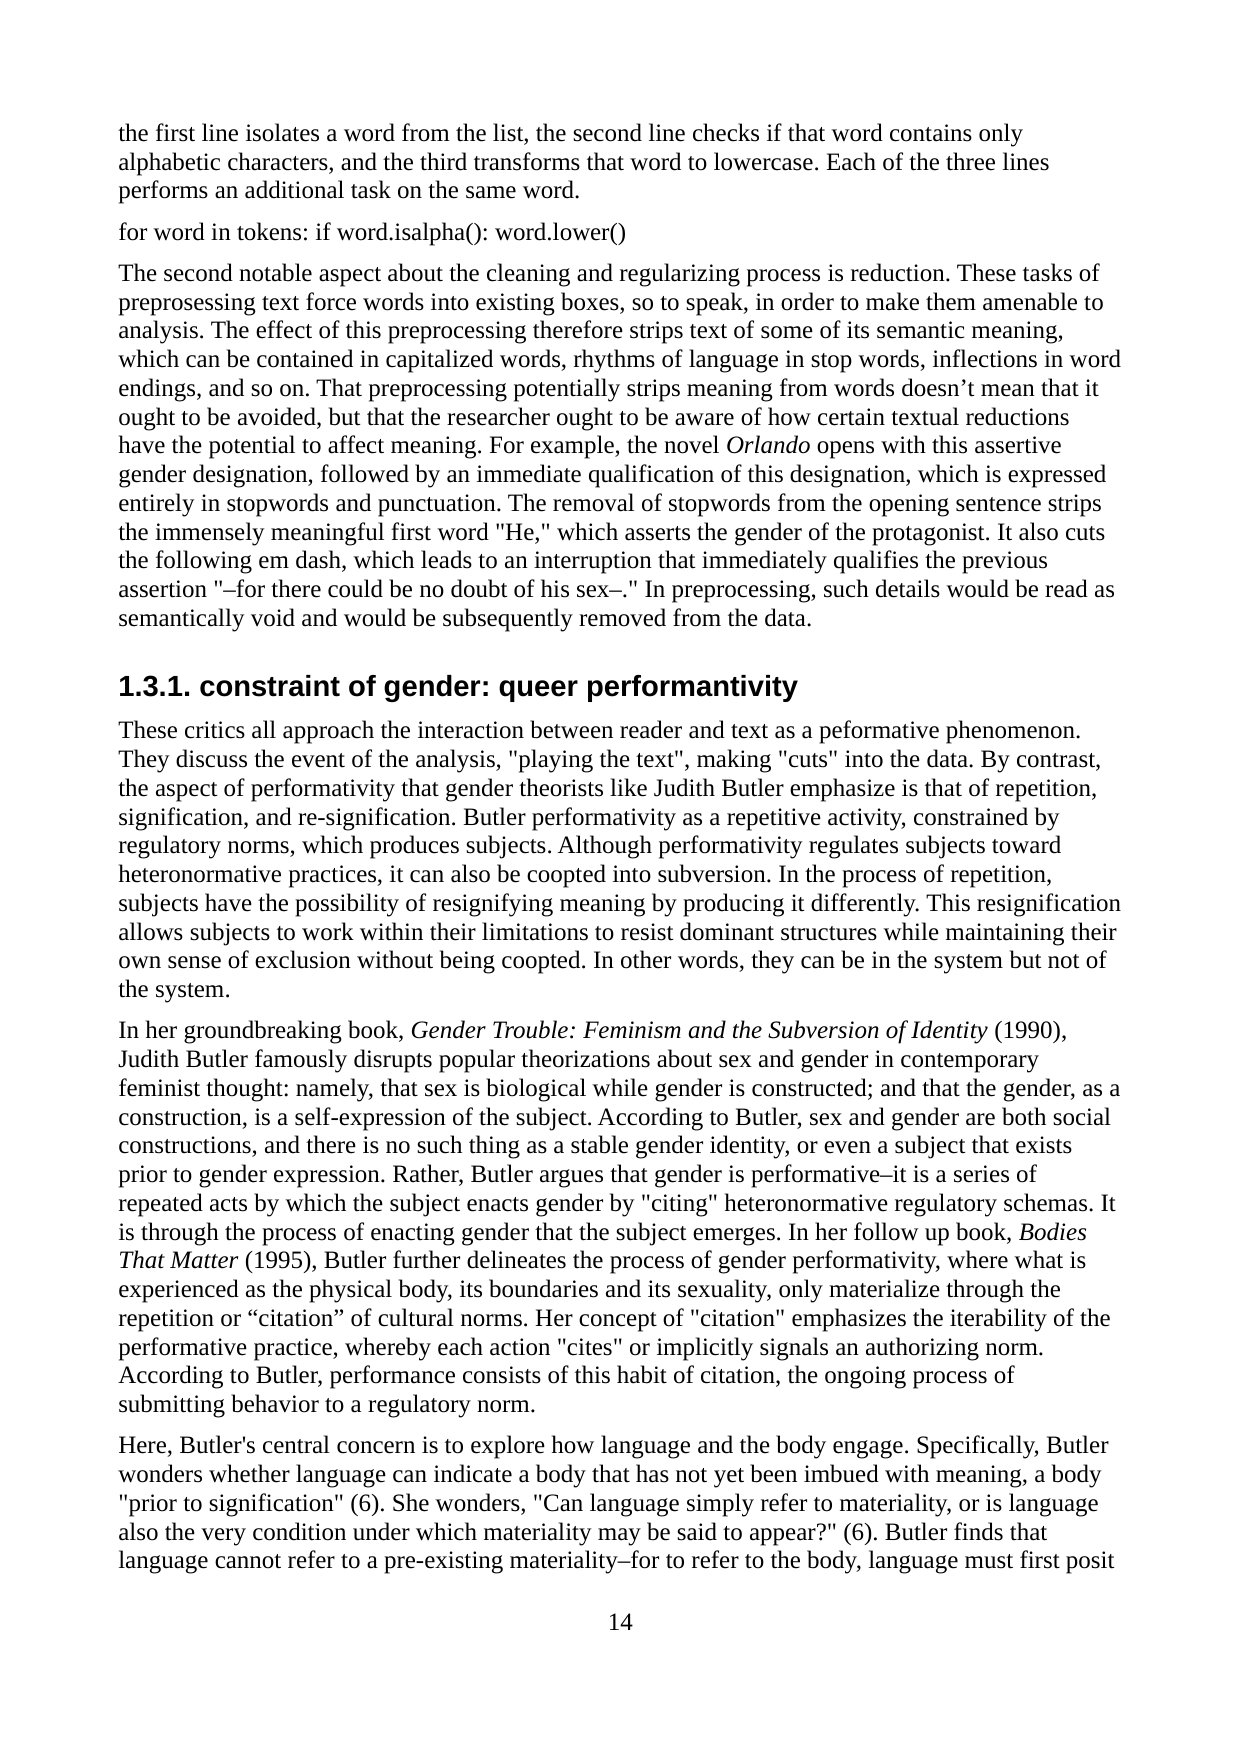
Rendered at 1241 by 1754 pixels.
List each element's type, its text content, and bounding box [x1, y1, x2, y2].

text the first line isolates a word from the list, the second line checks if that word contains only alphabetic characters, and the third transforms that word to lowercase. Each of the three lines performs an additional task on the same word. [118, 118, 1122, 204]
text Here, Butler's central concern is to explore how language and the body engage. Specifically, Butler wonders whether language can indicate a body that has not yet been imbued with meaning, a body "prior to signification" (6). She wonders, "Can language simply refer to materiality, or is language also the very condition under which materiality may be said to appear?" (6). Butler finds that language cannot refer to a pre-existing materiality–for to refer to the body, language must first posit [118, 1430, 1122, 1574]
text These critics all approach the interaction between reader and text as a peformative phenomenon. They discuss the event of the analysis, "playing the text", making "cuts" into the data. By contrast, the aspect of performativity that gender theorists like Judith Butler emphasize is that of repetition, signification, and re-signification. Butler performativity as a repetitive activity, constrained by regulatory norms, which produces subjects. Although performativity regulates subjects toward heteronormative practices, it can also be coopted into subversion. In the process of repetition, subjects have the possibility of resignifying meaning by producing it differently. This resignification allows subjects to work within their limitations to resist dominant structures while maintaining their own sense of exclusion without being coopted. In other words, they can be in the system but not of the system. [118, 715, 1122, 1003]
text In her groundbreaking book, Gender Trouble: Feminism and the Subversion of Identity (1990), Judith Butler famously disrupts popular theorizations about sex and gender in contemporary feminist thought: namely, that sex is biological while gender is constructed; and that the gender, as a construction, is a self-expression of the subject. According to Butler, sex and gender are both social constructions, and there is no such thing as a stable gender identity, or even a subject that exists prior to gender expression. Rather, Butler argues that gender is performative–it is a series of repeated acts by which the subject enacts gender by "citing" heteronormative regulatory schemas. It is through the process of enacting gender that the subject emerges. In her follow up book, Bodies That Matter (1995), Butler further delineates the process of gender performativity, where what is experienced as the physical body, its boundaries and its sexuality, only materialize through the repetition or “citation” of cultural norms. Her concept of "citation" emphasizes the iterability of the performative practice, whereby each action "cites" or implicitly signals an authorizing norm. According to Butler, performance consists of this habit of citation, the ongoing process of submitting behavior to a regulatory norm. [118, 1015, 1122, 1418]
text for word in tokens: if word.isalpha(): word.lower() [118, 217, 1122, 246]
subtitle constraint of gender: queer performantivity [118, 669, 1122, 703]
text The second notable aspect about the cleaning and regularizing process is reduction. These tasks of preprosessing text force words into existing boxes, so to speak, in order to make them amenable to analysis. The effect of this preprocessing therefore strips text of some of its semantic meaning, which can be contained in capitalized words, rhythms of language in stop words, inflections in word endings, and so on. That preprocessing potentially strips meaning from words doesn’t mean that it ought to be avoided, but that the researcher ought to be aware of how certain textual reductions have the potential to affect meaning. For example, the novel Orlando opens with this assertive gender designation, followed by an immediate qualification of this designation, which is expressed entirely in stopwords and punctuation. The removal of stopwords from the opening sentence strips the immensely meaningful first word "He," which asserts the gender of the protagonist. It also cuts the following em dash, which leads to an interruption that immediately qualifies the previous assertion "–for there could be no doubt of his sex–." In preprocessing, such details would be read as semantically void and would be subsequently removed from the data. [118, 258, 1122, 632]
